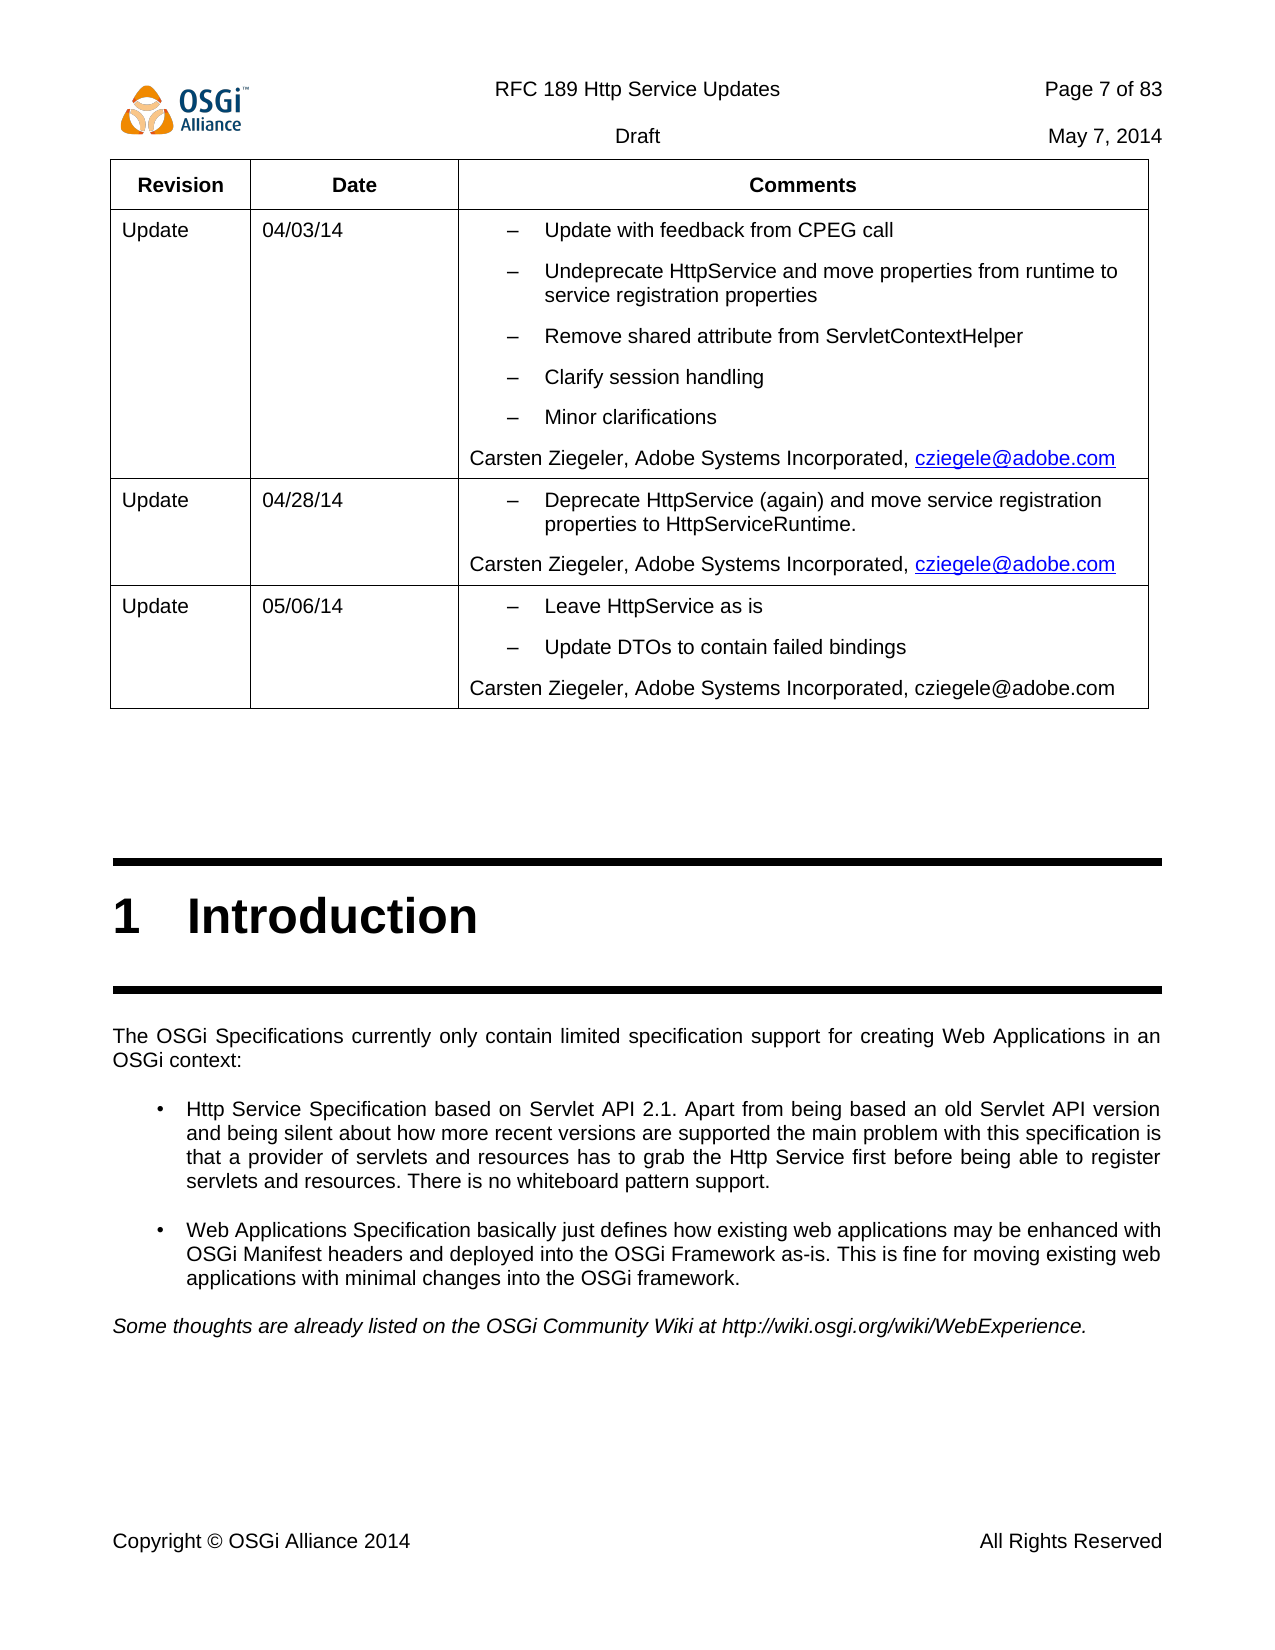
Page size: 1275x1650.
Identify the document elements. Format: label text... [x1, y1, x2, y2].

table_cell Update with feedback from CPEG call Undeprecate HttpService and move properties from runtime to service registration properties Remove shared attribute from ServletContextHelper Clarify session handling Minor clarifications Carsten Ziegeler, Adobe Systems Incorporated, cziegele@adobe.com [459, 210, 1148, 478]
list Http Service Specification based on Servlet API 2.1. Apart from being based an old Servlet API version and being silent about how more recent versions are supported the main problem with this specification is that a provider of servlets and resources has to grab the Http Service first before being able to register servlets and resources. There is no whiteboard pattern support. [157, 1096, 1162, 1192]
table_header Revision [111, 160, 250, 209]
table_cell Leave HttpService as is Update DTOs to contain failed bindings Carsten Ziegeler, Adobe Systems Incorporated, cziegele@adobe.com [459, 586, 1148, 708]
table_cell Update [111, 210, 250, 478]
table_cell 06.05.14 [251, 586, 458, 708]
table_cell 28.04.14 [251, 479, 458, 584]
table_cell Update [111, 479, 250, 584]
picture [113, 78, 257, 142]
table_cell Update [111, 586, 250, 708]
table_header Date [251, 160, 458, 209]
table_cell Deprecate HttpService (again) and move service registration properties to HttpServiceRuntime. Carsten Ziegeler, Adobe Systems Incorporated, cziegele@adobe.com [459, 479, 1148, 584]
subtitle Introduction [112, 859, 1162, 994]
table_cell 03.04.14 [251, 210, 458, 478]
table_header Comments [459, 160, 1148, 209]
text The OSGi Specifications currently only contain limited specification support for creating Web Applications in an OSGi context: [112, 1023, 1162, 1071]
list Web Applications Specification basically just defines how existing web applications may be enhanced with OSGi Manifest headers and deployed into the OSGi Framework as-is. This is fine for moving existing web applications with minimal changes into the OSGi framework. [157, 1217, 1162, 1289]
text Some thoughts are already listed on the OSGi Community Wiki at http://wiki.osgi.org/wiki/WebExperience. [112, 1314, 1162, 1338]
